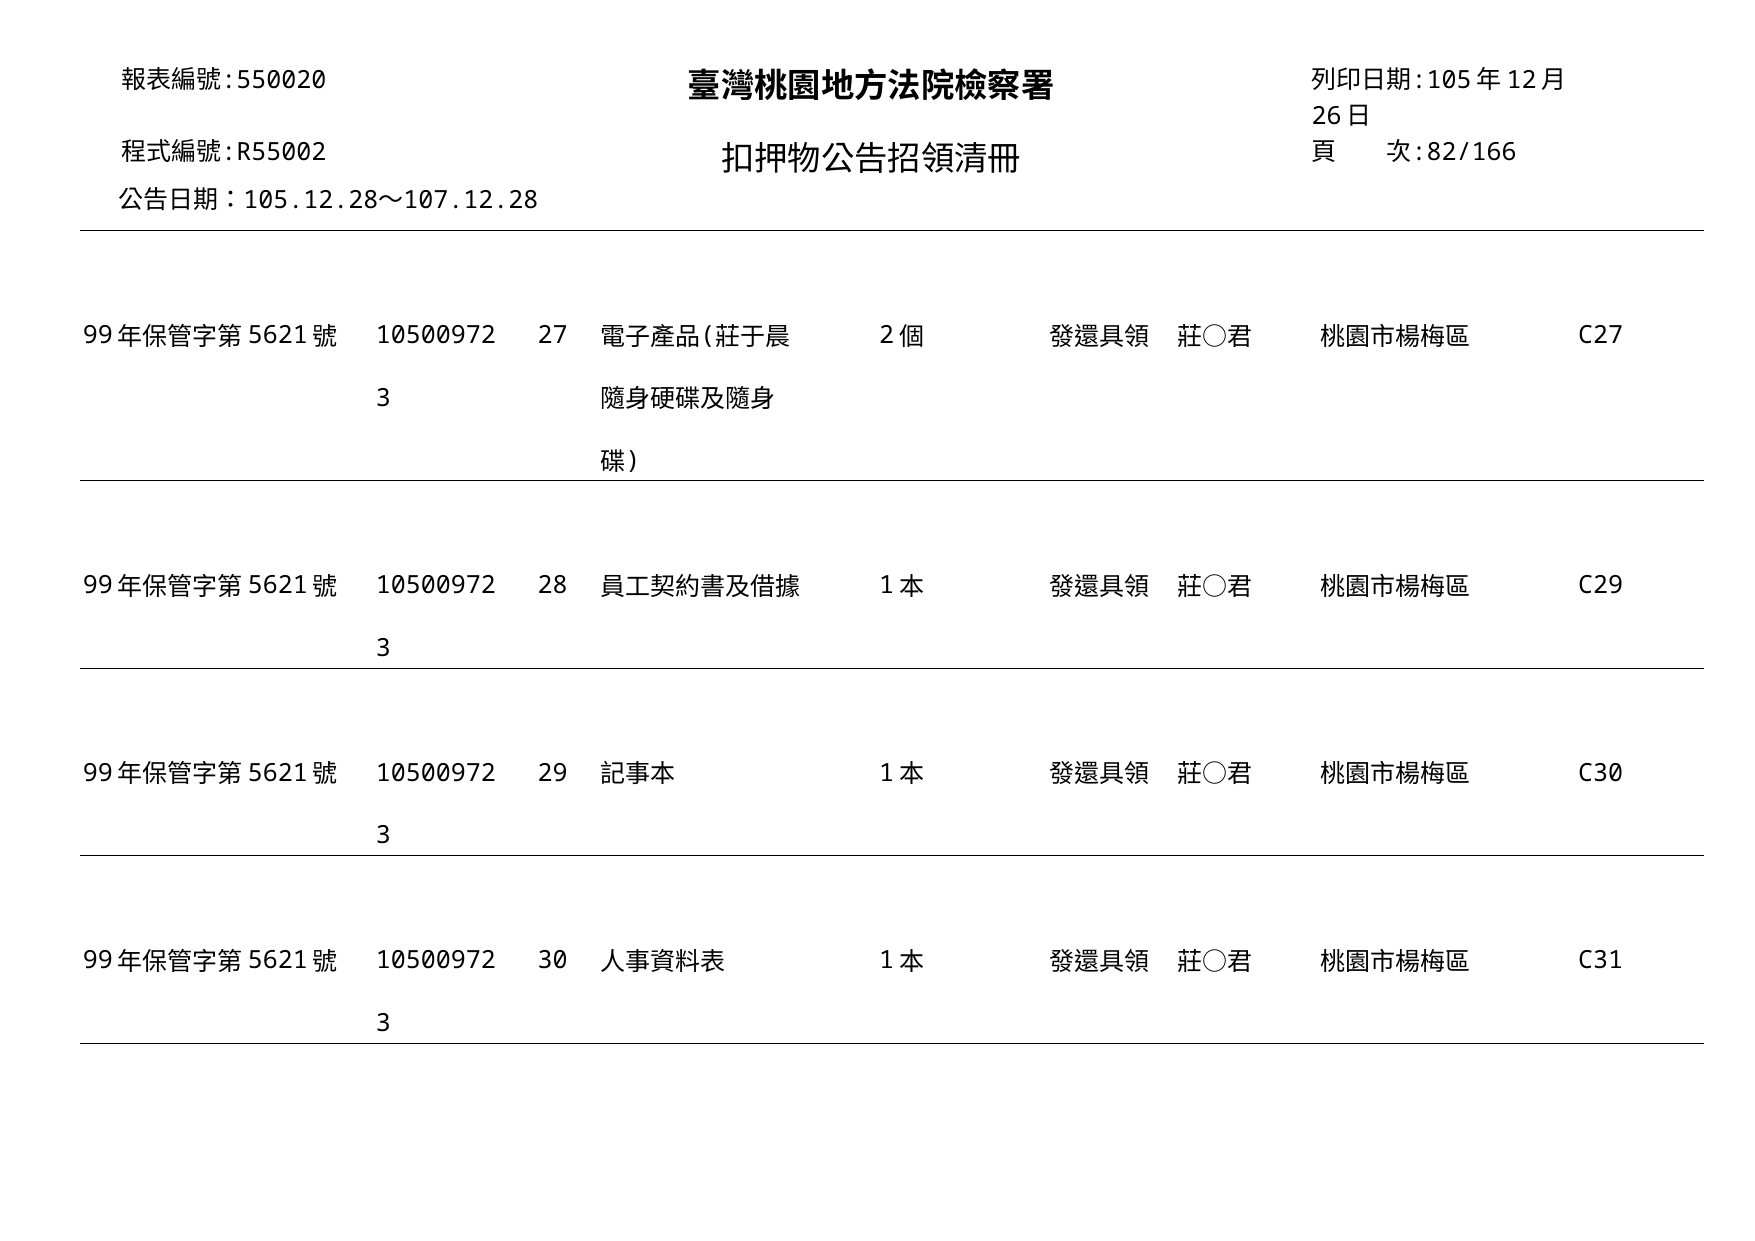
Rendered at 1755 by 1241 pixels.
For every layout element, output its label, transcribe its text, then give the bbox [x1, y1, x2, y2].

table_cell [927, 669, 1046, 855]
table_cell 桃園市楊梅區 [1317, 669, 1575, 855]
table_cell C27 [1575, 231, 1704, 480]
table_cell 29 [507, 669, 597, 855]
table_cell C31 [1575, 856, 1704, 1042]
table_cell 105009723 [373, 231, 507, 480]
table_cell [927, 856, 1046, 1042]
table_cell 1本 [808, 481, 927, 667]
table_cell [927, 231, 1046, 480]
table_cell 桃園市楊梅區 [1317, 481, 1575, 667]
table_cell 發還具領 [1046, 481, 1175, 667]
table_cell 99年保管字第5621號 [80, 669, 373, 855]
table_cell 員工契約書及借據 [597, 481, 807, 667]
table_cell C29 [1575, 481, 1704, 667]
table_cell 105009723 [373, 669, 507, 855]
table_cell 記事本 [597, 669, 807, 855]
table_cell 99年保管字第5621號 [80, 856, 373, 1042]
table_cell 發還具領 [1046, 231, 1175, 480]
table_cell 電子產品(莊于晨隨身硬碟及隨身碟) [597, 231, 807, 480]
table_cell 30 [507, 856, 597, 1042]
table_cell 1本 [808, 856, 927, 1042]
table_cell 105009723 [373, 481, 507, 667]
table_cell 99年保管字第5621號 [80, 231, 373, 480]
table_cell 莊○君 [1175, 856, 1317, 1042]
table_cell 1本 [808, 669, 927, 855]
table_cell 28 [507, 481, 597, 667]
table_cell 105009723 [373, 856, 507, 1042]
table_cell 2個 [808, 231, 927, 480]
table_cell 27 [507, 231, 597, 480]
table_cell 發還具領 [1046, 856, 1175, 1042]
table_cell 發還具領 [1046, 669, 1175, 855]
table_cell [927, 481, 1046, 667]
table_cell C30 [1575, 669, 1704, 855]
table_cell 99年保管字第5621號 [80, 481, 373, 667]
table_cell 莊○君 [1175, 481, 1317, 667]
table_cell 桃園市楊梅區 [1317, 856, 1575, 1042]
table_cell 人事資料表 [597, 856, 807, 1042]
table_cell 莊○君 [1175, 231, 1317, 480]
table_cell 桃園市楊梅區 [1317, 231, 1575, 480]
table_cell 莊○君 [1175, 669, 1317, 855]
